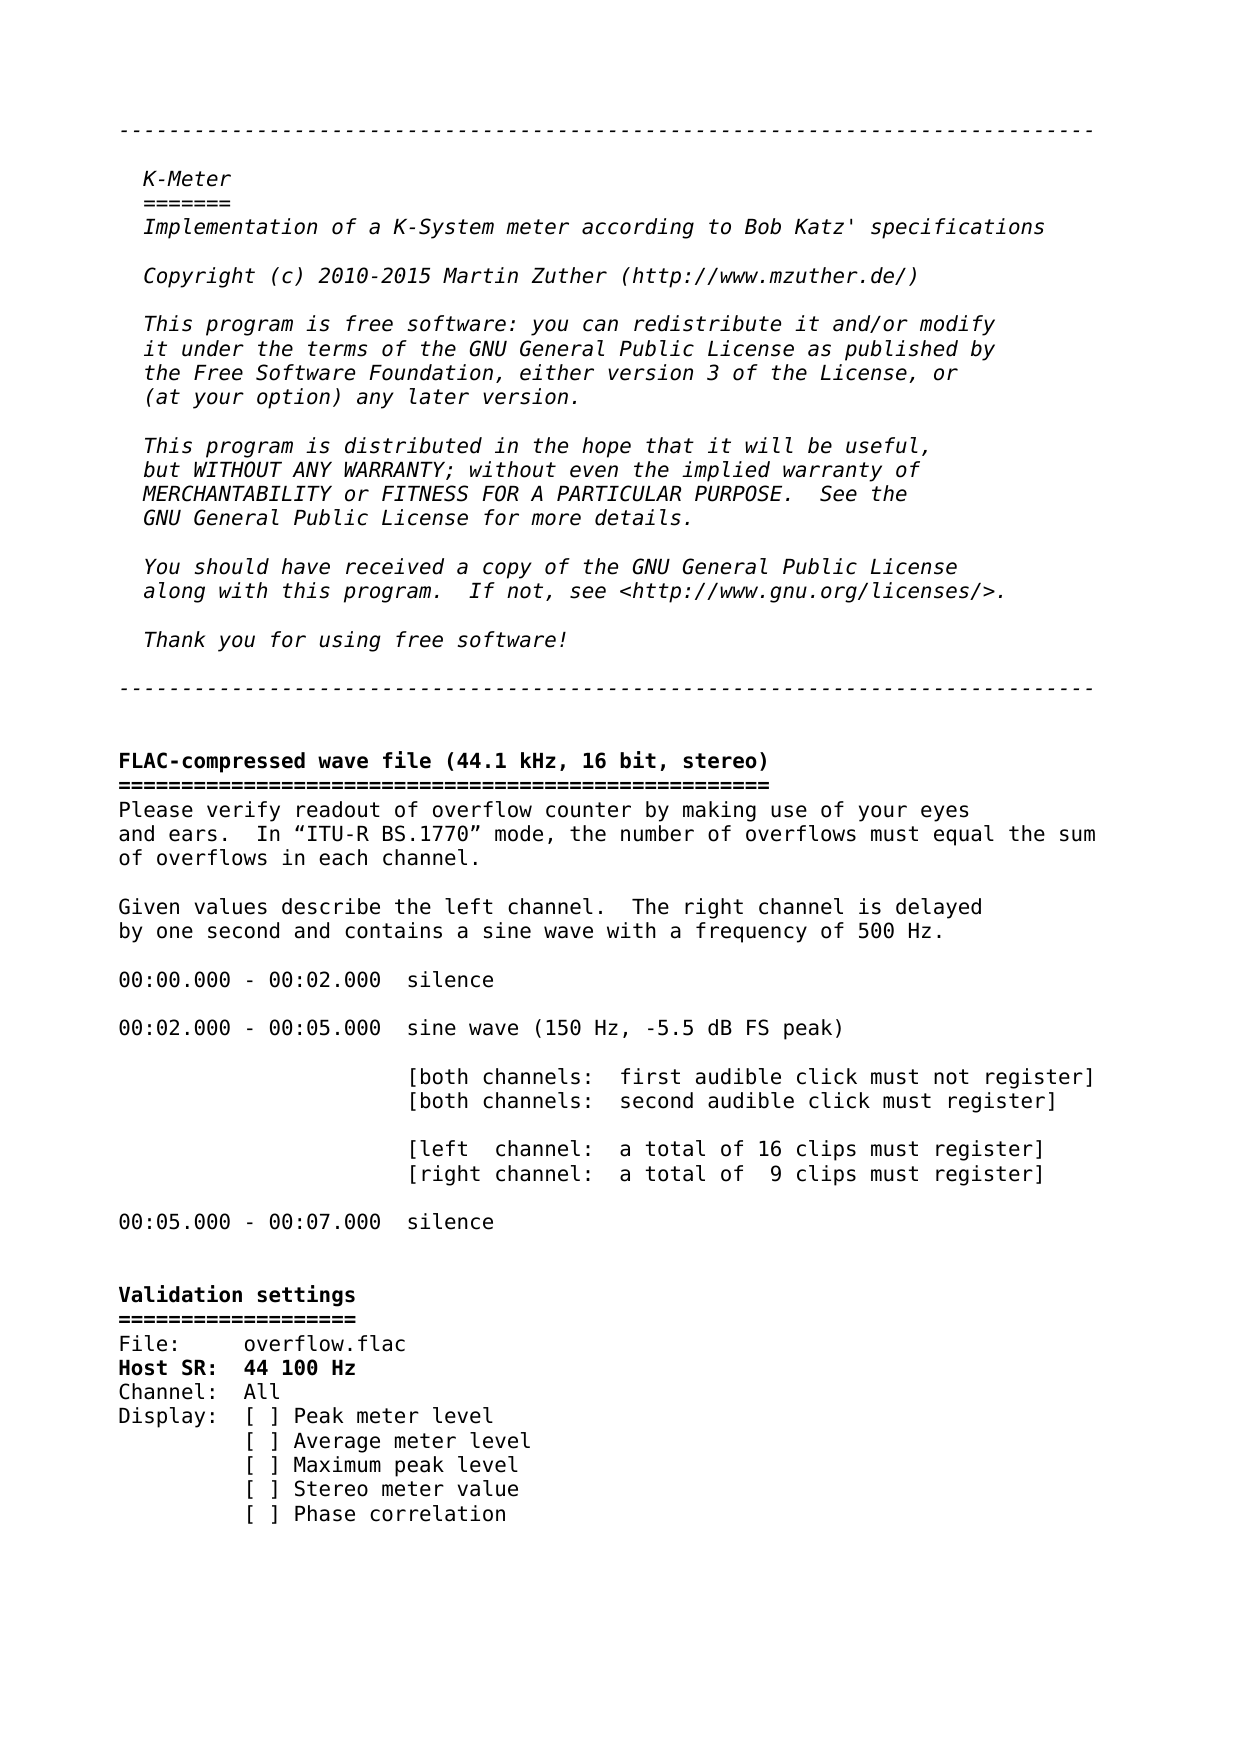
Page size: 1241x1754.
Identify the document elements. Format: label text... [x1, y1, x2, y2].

text Implementation of a K-System meter according to Bob Katz' specifications [118, 215, 1122, 239]
text 00:05.000 - 00:07.000 silence [118, 1210, 1122, 1234]
text ------------------------------------------------------------------------------ [118, 676, 1122, 701]
text [both channels: second audible click must register] [118, 1089, 1122, 1113]
text Validation settings [118, 1283, 1122, 1307]
text [ ] Maximum peak level [118, 1453, 1122, 1477]
text 00:00.000 - 00:02.000 silence [118, 968, 1122, 992]
text Please verify readout of overflow counter by making use of your eyes [118, 798, 1122, 822]
text by one second and contains a sine wave with a frequency of 500 Hz. [118, 919, 1122, 943]
text =================== [118, 1307, 1122, 1332]
text Copyright (c) 2010-2015 Martin Zuther (http://www.mzuther.de/) [118, 264, 1122, 288]
text ------------------------------------------------------------------------------ [118, 118, 1122, 142]
text GNU General Public License for more details. [118, 506, 1122, 531]
text ==================================================== [118, 773, 1122, 798]
text Display: [ ] Peak meter level [118, 1404, 1122, 1429]
text along with this program. If not, see <http://www.gnu.org/licenses/>. [118, 579, 1122, 603]
text [left channel: a total of 16 clips must register] [118, 1137, 1122, 1162]
text Given values describe the left channel. The right channel is delayed [118, 895, 1122, 919]
text [ ] Average meter level [118, 1429, 1122, 1453]
text K-Meter [118, 167, 1122, 191]
text FLAC-compressed wave file (44.1 kHz, 16 bit, stereo) [118, 749, 1122, 773]
text 00:02.000 - 00:05.000 sine wave (150 Hz, -5.5 dB FS peak) [118, 1016, 1122, 1040]
text File: overflow.flac [118, 1332, 1122, 1356]
text This program is distributed in the hope that it will be useful, [118, 434, 1122, 458]
text and ears. In “ITU-R BS.1770” mode, the number of overflows must equal the sum of overflows in each channel. [118, 822, 1122, 871]
text the Free Software Foundation, either version 3 of the License, or [118, 361, 1122, 385]
text it under the terms of the GNU General Public License as published by [118, 337, 1122, 361]
text MERCHANTABILITY or FITNESS FOR A PARTICULAR PURPOSE. See the [118, 482, 1122, 506]
text [right channel: a total of 9 clips must register] [118, 1162, 1122, 1186]
text ======= [118, 191, 1122, 215]
text [ ] Phase correlation [118, 1502, 1122, 1526]
text but WITHOUT ANY WARRANTY; without even the implied warranty of [118, 458, 1122, 482]
text (at your option) any later version. [118, 385, 1122, 409]
text Thank you for using free software! [118, 628, 1122, 652]
text [ ] Stereo meter value [118, 1477, 1122, 1502]
text [both channels: first audible click must not register] [118, 1065, 1122, 1089]
text This program is free software: you can redistribute it and/or modify [118, 312, 1122, 337]
text Channel: All [118, 1380, 1122, 1404]
text You should have received a copy of the GNU General Public License [118, 555, 1122, 579]
text Host SR: 44 100 Hz [118, 1356, 1122, 1380]
